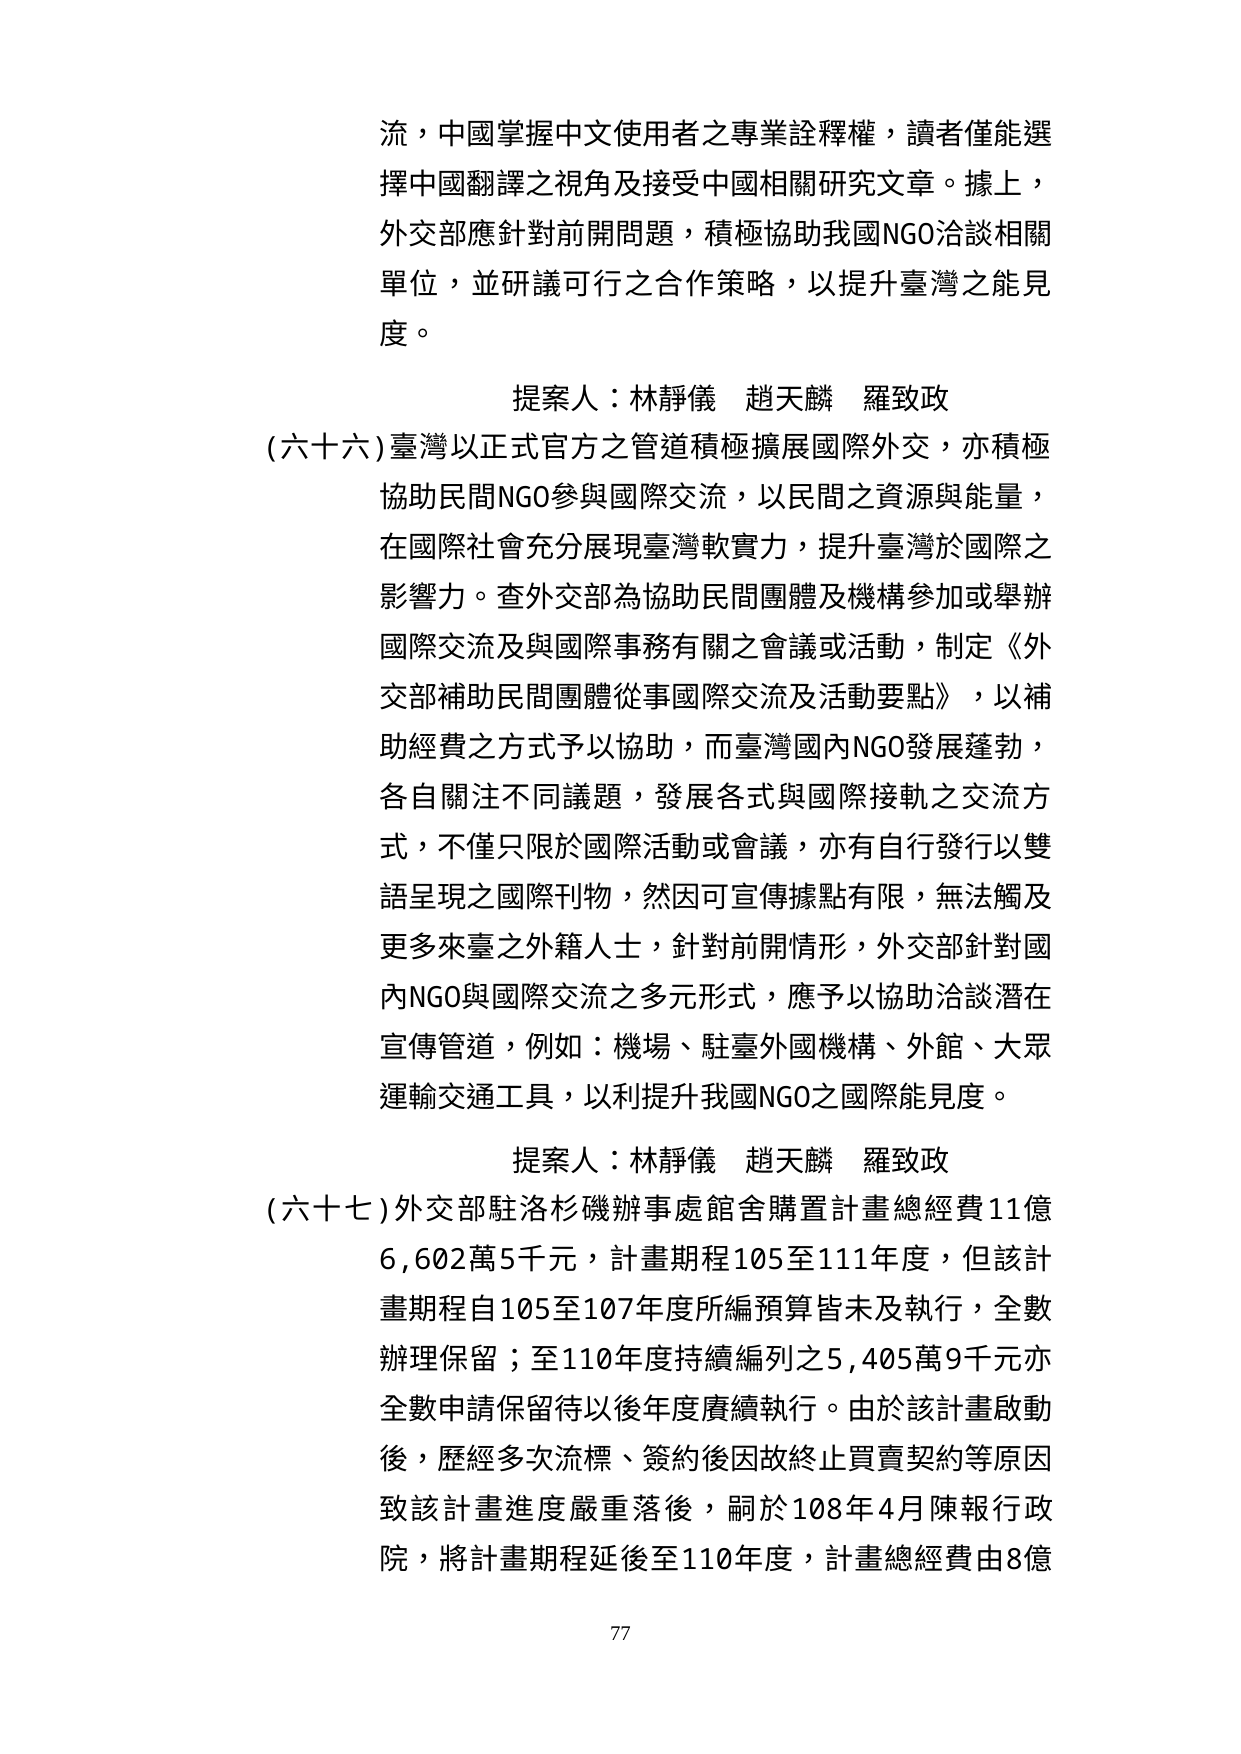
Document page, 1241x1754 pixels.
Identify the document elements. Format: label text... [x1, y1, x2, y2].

text (六十七)外交部駐洛杉磯辦事處館舍購置計畫總經費11億6,602萬5千元，計畫期程105至111年度，但該計畫期程自105至107年度所編預算皆未及執行，全數辦理保留；至110年度持續編列之5,405萬9千元亦全數申請保留待以後年度賡續執行。由於該計畫啟動後，歷經多次流標、簽約後因故終止買賣契約等原因致該計畫進度嚴重落後，嗣於108年4月陳報行政院，將計畫期程延後至110年度，計畫總經費由8億 [262, 1180, 1053, 1580]
text 提案人：林靜儀 趙天麟 羅致政 [512, 1117, 1053, 1180]
text 流，中國掌握中文使用者之專業詮釋權，讀者僅能選擇中國翻譯之視角及接受中國相關研究文章。據上，外交部應針對前開問題，積極協助我國NGO洽談相關單位，並研議可行之合作策略，以提升臺灣之能見度。 [262, 105, 1053, 355]
text 提案人：林靜儀 趙天麟 羅致政 [512, 355, 1053, 417]
text (六十六)臺灣以正式官方之管道積極擴展國際外交，亦積極協助民間NGO參與國際交流，以民間之資源與能量，在國際社會充分展現臺灣軟實力，提升臺灣於國際之影響力。查外交部為協助民間團體及機構參加或舉辦國際交流及與國際事務有關之會議或活動，制定《外交部補助民間團體從事國際交流及活動要點》，以補助經費之方式予以協助，而臺灣國內NGO發展蓬勃，各自關注不同議題，發展各式與國際接軌之交流方式，不僅只限於國際活動或會議，亦有自行發行以雙語呈現之國際刊物，然因可宣傳據點有限，無法觸及更多來臺之外籍人士，針對前開情形，外交部針對國內NGO與國際交流之多元形式，應予以協助洽談潛在宣傳管道，例如：機場、駐臺外國機構、外館、大眾運輸交通工具，以利提升我國NGO之國際能見度。 [262, 417, 1053, 1117]
